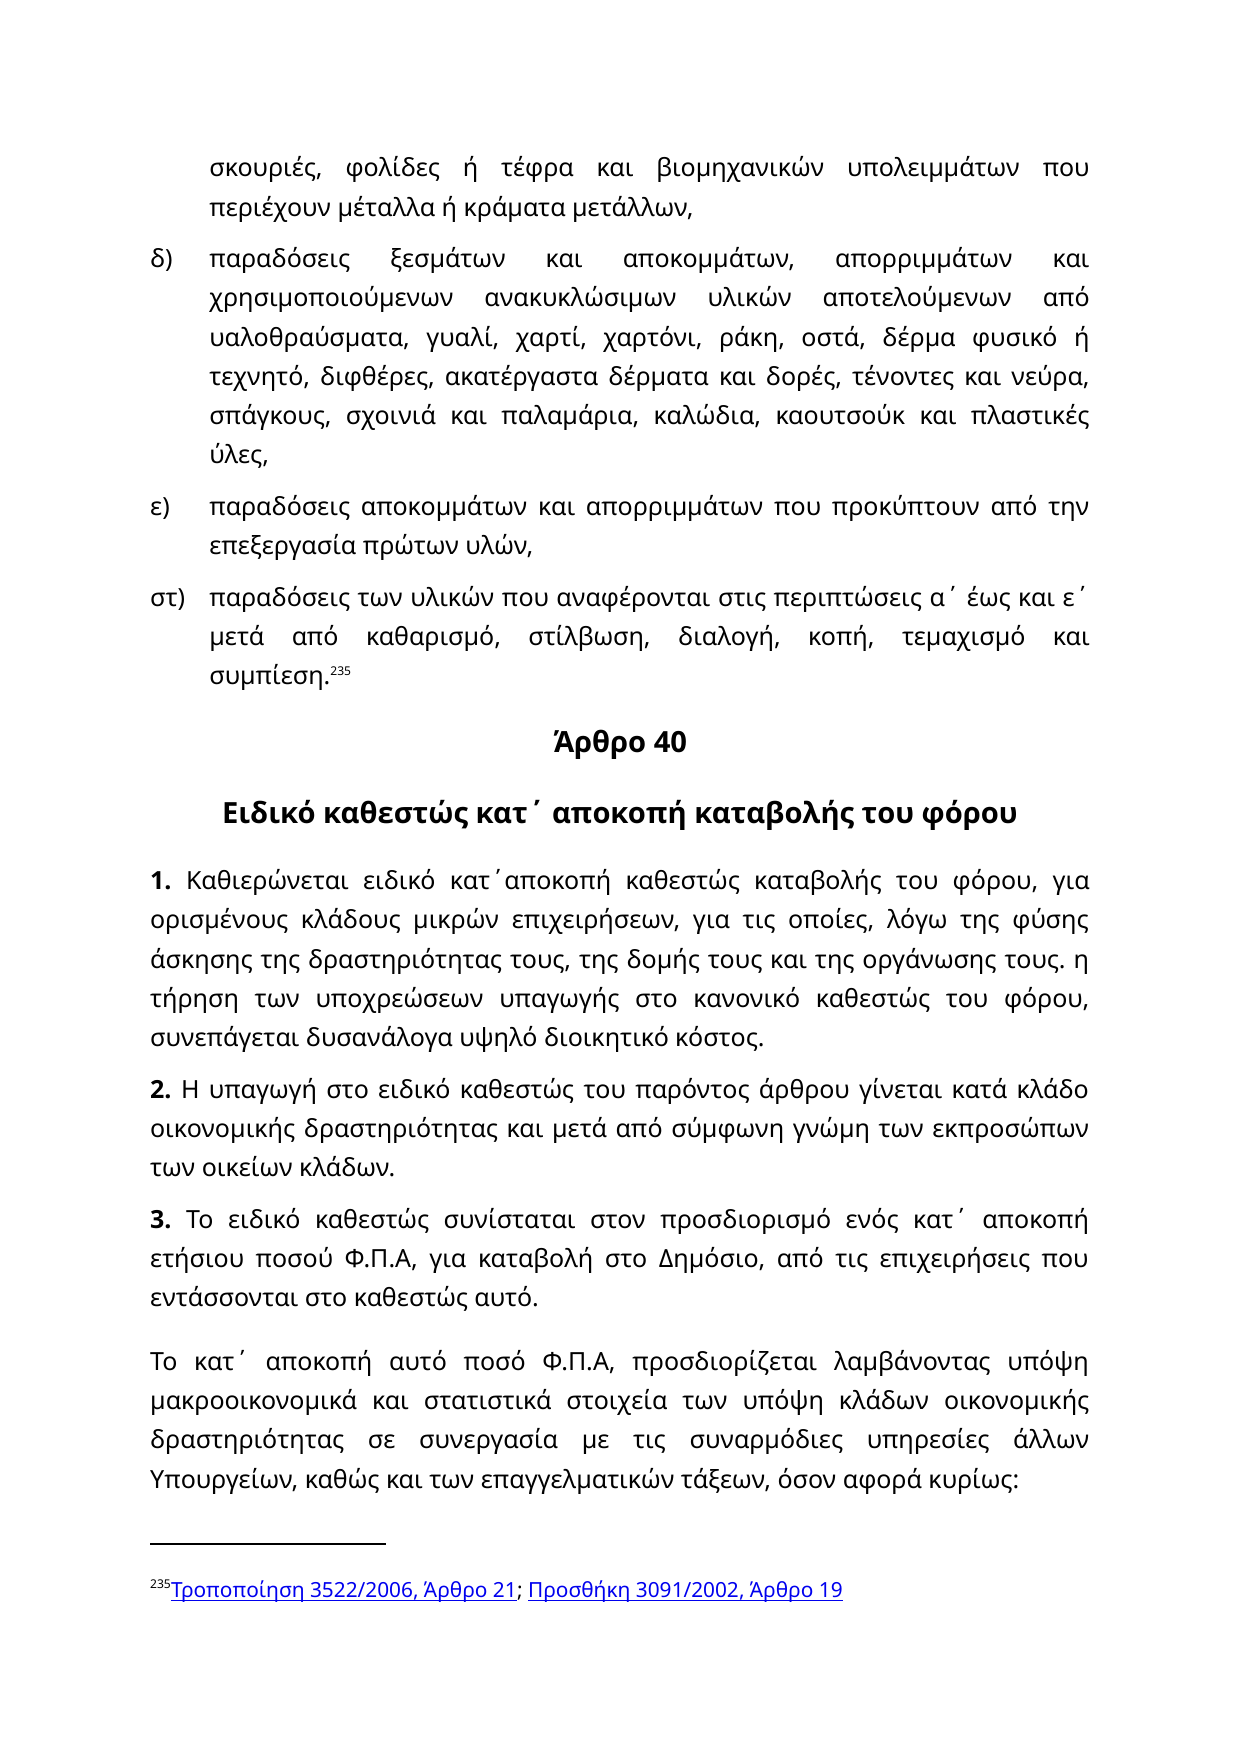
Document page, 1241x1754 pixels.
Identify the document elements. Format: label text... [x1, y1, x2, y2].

list στ) παραδόσεις των υλικών που αναφέρονται στις περιπτώσεις α΄ έως και ε΄ μετά από καθαρισμό, στίλβωση, διαλογή, κοπή, τεμαχισμό και συμπίεση. [150, 579, 1090, 692]
list δ) παραδόσεις ξεσμάτων και αποκομμάτων, απορριμμάτων και χρησιμοποιούμενων ανακυκλώσιμων υλικών αποτελούμενων από υαλοθραύσματα, γυαλί, χαρτί, χαρτόνι, ράκη, οστά, δέρμα φυσικό ή τεχνητό, διφθέρες, ακατέργαστα δέρματα και δορές, τένοντες και νεύρα, σπάγκους, σχοινιά και παλαμάρια, καλώδια, καουτσούκ και πλαστικές ύλες, [150, 241, 1090, 471]
list ε) παραδόσεις αποκομμάτων και απορριμμάτων που προκύπτουν από την επεξεργασία πρώτων υλών, [150, 488, 1090, 562]
text Τροποποίηση 3522/2006, Άρθρο 21; Προσθήκη 3091/2002, Άρθρο 19 [150, 1576, 1090, 1604]
text Το κατ΄ αποκοπή αυτό ποσό Φ.Π.Α, προσδιορίζεται λαμβάνοντας υπόψη μακροοικονομικά και στατιστικά στοιχεία των υπόψη κλάδων οικονομικής δραστηριότητας σε συνεργασία με τις συναρμόδιες υπηρεσίες άλλων Υπουργείων, καθώς και των επαγγελματικών τάξεων, όσον αφορά κυρίως: [150, 1344, 1090, 1495]
text 1. Καθιερώνεται ειδικό κατ΄αποκοπή καθεστώς καταβολής του φόρου, για ορισμένους κλάδους μικρών επιχειρήσεων, για τις οποίες, λόγω της φύσης άσκησης της δραστηριότητας τους, της δομής τους και της οργάνωσης τους. η τήρηση των υποχρεώσεων υπαγωγής στο κανονικό καθεστώς του φόρου, συνεπάγεται δυσανάλογα υψηλό διοικητικό κόστος. [150, 863, 1090, 1054]
text 3. Το ειδικό καθεστώς συνίσταται στον προσδιορισμό ενός κατ΄ αποκοπή ετήσιου ποσού Φ.Π.Α, για καταβολή στο Δημόσιο, από τις επιχειρήσεις που εντάσσονται στο καθεστώς αυτό. [150, 1201, 1090, 1314]
list σκουριές, φολίδες ή τέφρα και βιομηχανικών υπολειμμάτων που περιέχουν μέταλλα ή κράματα μετάλλων, [150, 150, 1090, 223]
text 2. Η υπαγωγή στο ειδικό καθεστώς του παρόντος άρθρου γίνεται κατά κλάδο οικονομικής δραστηριότητας και μετά από σύμφωνη γνώμη των εκπροσώπων των οικείων κλάδων. [150, 1071, 1090, 1184]
subtitle Άρθρο 40 [150, 722, 1090, 761]
subtitle Ειδικό καθεστώς κατ΄ αποκοπή καταβολής του φόρου [150, 792, 1090, 832]
